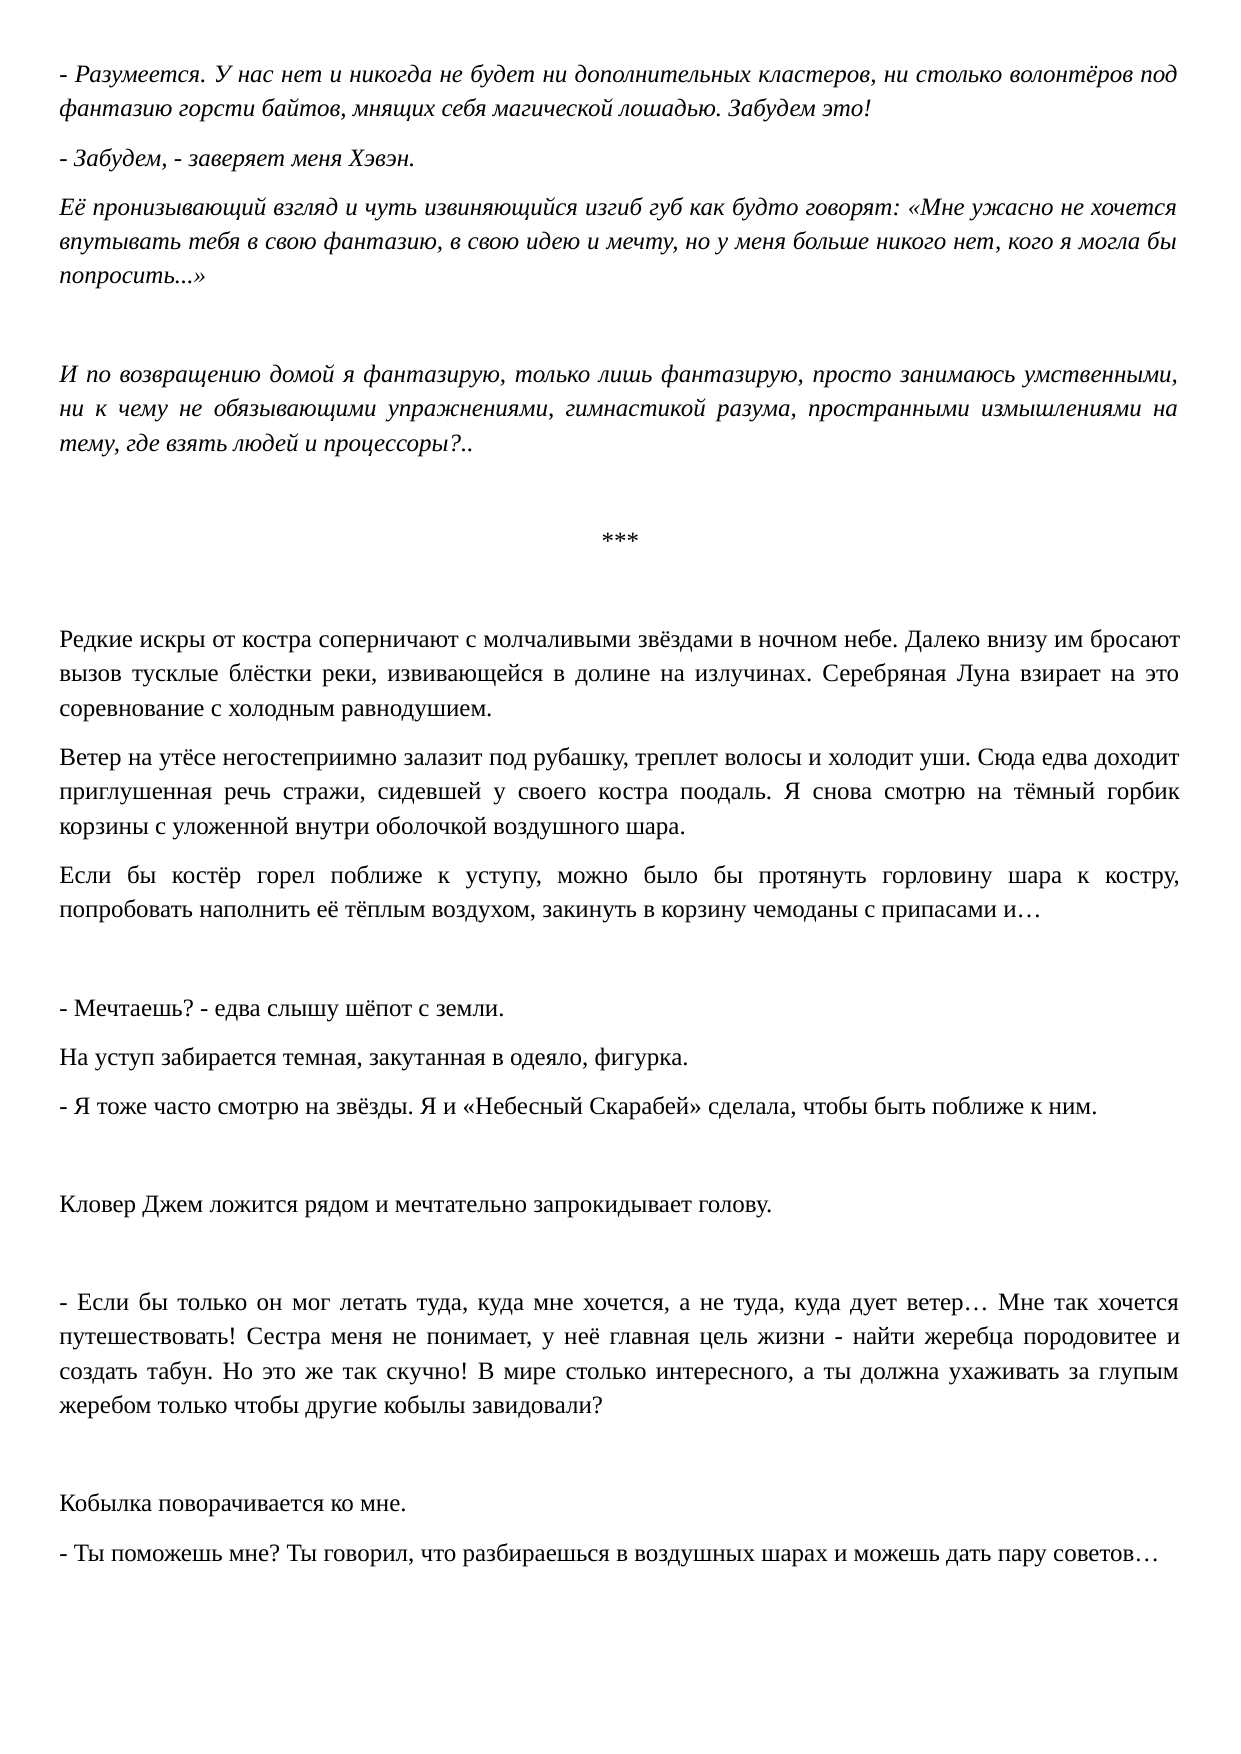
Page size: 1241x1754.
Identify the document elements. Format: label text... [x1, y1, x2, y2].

text Кловер Джем ложится рядом и мечтательно запрокидывает голову. [59, 1189, 1181, 1218]
text Редкие искры от костра соперничают с молчаливыми звёздами в ночном небе. Далеко внизу им бросают вызов тусклые блёстки реки, извивающейся в долине на излучинах. Серебряная Луна взирает на это соревнование с холодным равнодушием. [59, 624, 1181, 722]
text Кобылка поворачивается ко мне. [59, 1488, 1181, 1517]
text - Я тоже часто смотрю на звёзды. Я и «Небесный Скарабей» сделала, чтобы быть поближе к ним. [59, 1091, 1181, 1119]
text - Если бы только он мог летать туда, куда мне хочется, а не туда, куда дует ветер… Мне так хочется путешествовать! Сестра меня не понимает, у неё главная цель жизни - найти жеребца породовитее и создать табун. Но это же так скучно! В мире столько интересного, а ты должна ухаживать за глупым жеребом только чтобы другие кобылы завидовали? [59, 1287, 1181, 1419]
text Ветер на утёсе негостеприимно залазит под рубашку, треплет волосы и холодит уши. Сюда едва доходит приглушенная речь стражи, сидевшей у своего костра поодаль. Я снова смотрю на тёмный горбик корзины с уложенной внутри оболочкой воздушного шара. [59, 742, 1181, 840]
text И по возвращению домой я фантазирую, только лишь фантазирую, просто занимаюсь умственными, ни к чему не обязывающими упражнениями, гимнастикой разума, пространными измышлениями на тему, где взять людей и процессоры?.. [59, 359, 1181, 456]
text - Разумеется. У нас нет и никогда не будет ни дополнительных кластеров, ни столько волонтёров под фантазию горсти байтов, мнящих себя магической лошадью. Забудем это! [59, 59, 1181, 122]
text Её пронизывающий взгляд и чуть извиняющийся изгиб губ как будто говорят: «Мне ужасно не хочется впутывать тебя в свою фантазию, в свою идею и мечту, но у меня больше никого нет, кого я могла бы попросить...» [59, 192, 1181, 289]
text - Забудем, - заверяет меня Хэвэн. [59, 143, 1181, 171]
text - Мечтаешь? - едва слышу шёпот с земли. [59, 993, 1181, 1021]
text - Ты поможешь мне? Ты говорил, что разбираешься в воздушных шарах и можешь дать пару советов… [59, 1538, 1181, 1566]
text На уступ забирается темная, закутанная в одеяло, фигурка. [59, 1042, 1181, 1070]
text Если бы костёр горел поближе к уступу, можно было бы протянуть горловину шара к костру, попробовать наполнить её тёплым воздухом, закинуть в корзину чемоданы с припасами и… [59, 860, 1181, 923]
text *** [59, 526, 1181, 554]
